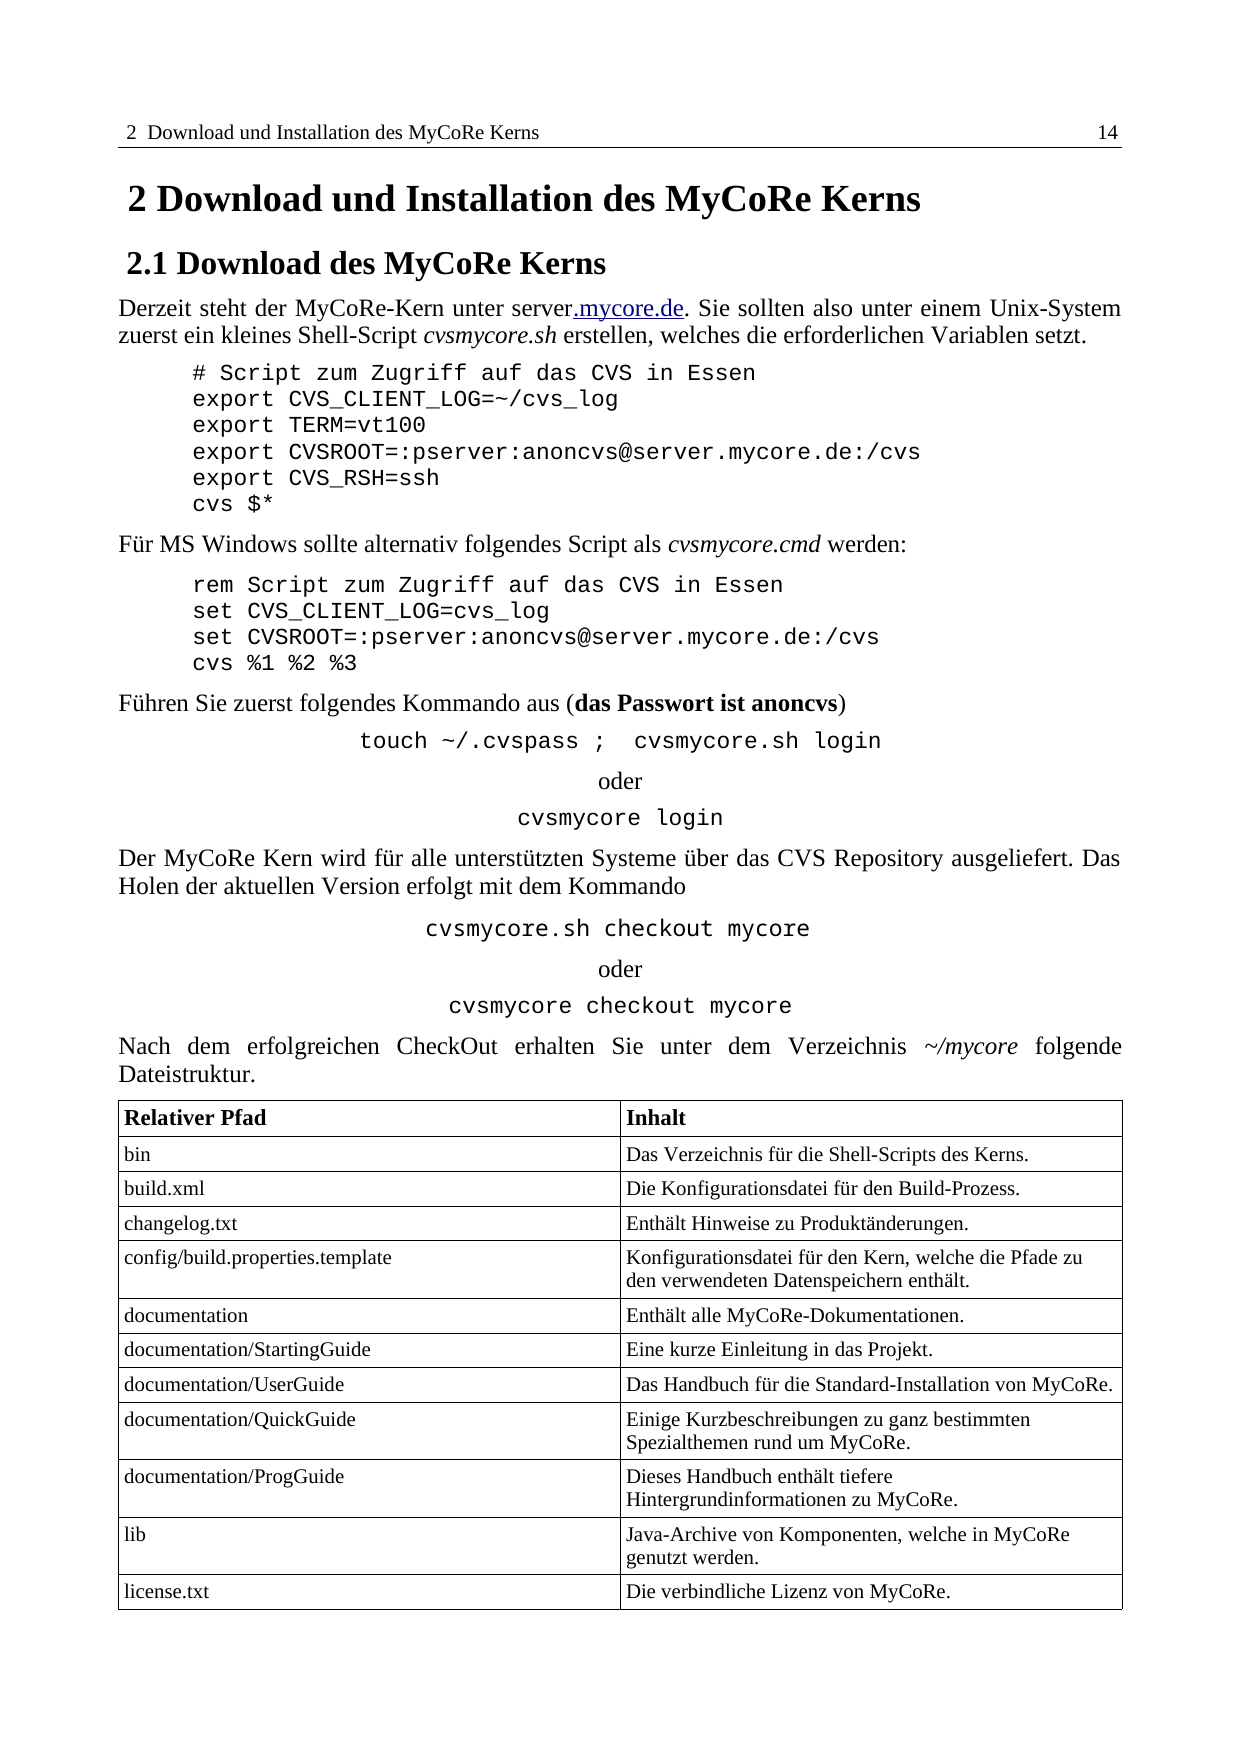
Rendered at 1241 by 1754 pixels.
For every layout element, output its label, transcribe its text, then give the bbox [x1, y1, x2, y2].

table_cell lib [119, 1518, 620, 1574]
table_cell documentation [119, 1299, 620, 1333]
subtitle Download und Installation des MyCoRe Kerns [118, 177, 1122, 219]
text Nach dem erfolgreichen CheckOut erhalten Sie unter dem Verzeichnis ~/mycore folgende Dateistruktur. [118, 1032, 1122, 1088]
text cvsmycore login [118, 807, 1122, 833]
text Der MyCoRe Kern wird für alle unterstützten Systeme über das CVS Repository ausgeliefert. Das Holen der aktuellen Version erfolgt mit dem Kommando [118, 844, 1122, 900]
table_header Relativer Pfad [119, 1101, 620, 1136]
text cvsmycore.sh checkout mycore [118, 912, 1122, 943]
table_cell documentation/QuickGuide [119, 1403, 620, 1459]
text Führen Sie zuerst folgendes Kommando aus (das Passwort ist anoncvs) [118, 689, 1122, 717]
table_cell documentation/UserGuide [119, 1368, 620, 1402]
table_cell Eine kurze Einleitung in das Projekt. [621, 1334, 1122, 1367]
table_cell config/build.properties.template [119, 1241, 620, 1298]
table_cell build.xml [119, 1172, 620, 1206]
table_cell Das Verzeichnis für die Shell-Scripts des Kerns. [621, 1137, 1122, 1171]
text # Script zum Zugriff auf das CVS in Essen export CVS_CLIENT_LOG=~/cvs_log export TERM=vt100 export CVSROOT=:pserver:anoncvs@server.mycore.de:/cvs export CVS_RSH=ssh cvs $* [118, 361, 1122, 518]
table_cell documentation/ProgGuide [119, 1460, 620, 1517]
text touch ~/.cvspass ; cvsmycore.sh login [118, 729, 1122, 755]
text Für MS Windows sollte alternativ folgendes Script als cvsmycore.cmd werden: [118, 530, 1122, 558]
table_cell Enthält Hinweise zu Produktänderungen. [621, 1207, 1122, 1240]
text Derzeit steht der MyCoRe-Kern unter server.mycore.de. Sie sollten also unter einem Unix-System zuerst ein kleines Shell-Script cvsmycore.sh erstellen, welches die erforderlichen Variablen setzt. [118, 294, 1122, 349]
text rem Script zum Zugriff auf das CVS in Essen set CVS_CLIENT_LOG=cvs_log set CVSROOT=:pserver:anoncvs@server.mycore.de:/cvs cvs %1 %2 %3 [118, 570, 1122, 678]
table_cell bin [119, 1137, 620, 1171]
table_cell Das Handbuch für die Standard-Installation von MyCoRe. [621, 1368, 1122, 1402]
table_header Inhalt [621, 1101, 1122, 1136]
table_cell Die Konfigurationsdatei für den Build-Prozess. [621, 1172, 1122, 1206]
table_cell documentation/StartingGuide [119, 1334, 620, 1367]
table_cell Dieses Handbuch enthält tiefere Hintergrundinformationen zu MyCoRe. [621, 1460, 1122, 1517]
subtitle Download des MyCoRe Kerns [118, 244, 1122, 281]
text oder [118, 955, 1122, 982]
text oder [118, 767, 1122, 795]
table_cell Konfigurationsdatei für den Kern, welche die Pfade zu den verwendeten Datenspeichern enthält. [621, 1241, 1122, 1298]
table_cell Die verbindliche Lizenz von MyCoRe. [621, 1575, 1122, 1609]
table_cell changelog.txt [119, 1207, 620, 1240]
table_cell license.txt [119, 1575, 620, 1609]
table_cell Enthält alle MyCoRe-Dokumentationen. [621, 1299, 1122, 1333]
text cvsmycore checkout mycore [118, 994, 1122, 1021]
table_cell Einige Kurzbeschreibungen zu ganz bestimmten Spezialthemen rund um MyCoRe. [621, 1403, 1122, 1459]
table_cell Java-Archive von Komponenten, welche in MyCoRe genutzt werden. [621, 1518, 1122, 1574]
